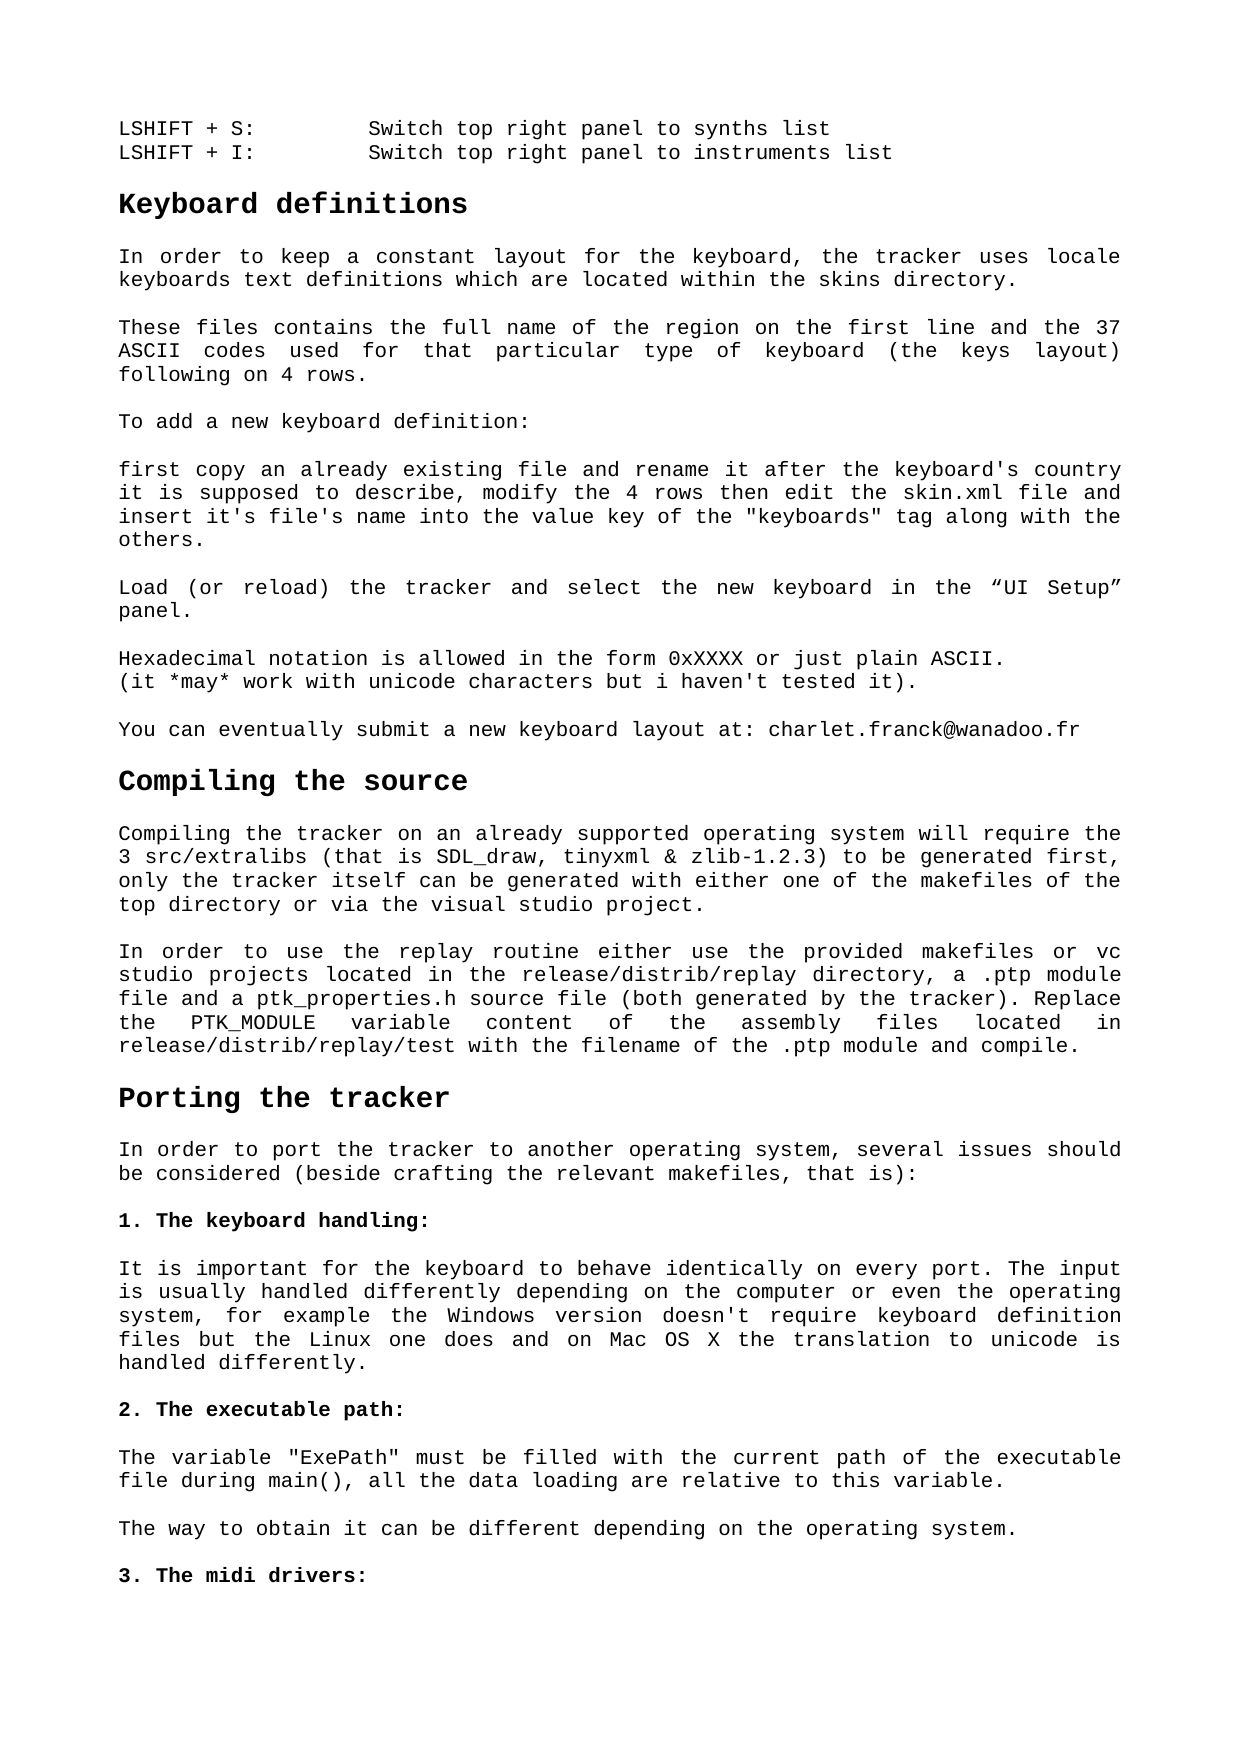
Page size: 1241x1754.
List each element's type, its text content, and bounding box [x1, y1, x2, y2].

text To add a new keyboard definition: [118, 411, 1122, 435]
text It is important for the keyboard to behave identically on every port. The input is usually handled differently depending on the computer or even the operating system, for example the Windows version doesn't require keyboard definition files but the Linux one does and on Mac OS X the translation to unicode is handled differently. [118, 1258, 1122, 1376]
text first copy an already existing file and rename it after the keyboard's country it is supposed to describe, modify the 4 rows then edit the skin.xml file and insert it's file's name into the value key of the "keyboards" tag along with the others. [118, 458, 1122, 553]
text Porting the tracker [118, 1083, 1122, 1116]
text LSHIFT + S: Switch top right panel to synths list [118, 118, 1122, 142]
text 3. The midi drivers: [118, 1565, 1122, 1589]
text In order to keep a constant layout for the keyboard, the tracker uses locale keyboards text definitions which are located within the skins directory. [118, 246, 1122, 293]
text You can eventually submit a new keyboard layout at: charlet.franck@wanadoo.fr [118, 719, 1122, 742]
text Keyboard definitions [118, 189, 1122, 222]
text The way to obtain it can be different depending on the operating system. [118, 1518, 1122, 1541]
text The variable "ExePath" must be filled with the current path of the executable file during main(), all the data loading are relative to this variable. [118, 1447, 1122, 1494]
text LSHIFT + I: Switch top right panel to instruments list [118, 142, 1122, 165]
text In order to port the tracker to another operating system, several issues should be considered (beside crafting the relevant makefiles, that is): [118, 1139, 1122, 1187]
text 1. The keyboard handling: [118, 1210, 1122, 1234]
text Compiling the tracker on an already supported operating system will require the 3 src/extralibs (that is SDL_draw, tinyxml & zlib-1.2.3) to be generated first, only the tracker itself can be generated with either one of the makefiles of the top directory or via the visual studio project. [118, 823, 1122, 917]
text 2. The executable path: [118, 1399, 1122, 1423]
text (it *may* work with unicode characters but i haven't tested it). [118, 671, 1122, 695]
text In order to use the replay routine either use the provided makefiles or vc studio projects located in the release/distrib/replay directory, a .ptp module file and a ptk_properties.h source file (both generated by the tracker). Replace the PTK_MODULE variable content of the assembly files located in release/distrib/replay/test with the filename of the .ptp module and compile. [118, 941, 1122, 1059]
text These files contains the full name of the region on the first line and the 37 ASCII codes used for that particular type of keyboard (the keys layout) following on 4 rows. [118, 317, 1122, 388]
text Compiling the source [118, 766, 1122, 799]
text Load (or reload) the tracker and select the new keyboard in the “UI Setup” panel. [118, 577, 1122, 624]
text Hexadecimal notation is allowed in the form 0xXXXX or just plain ASCII. [118, 648, 1122, 671]
